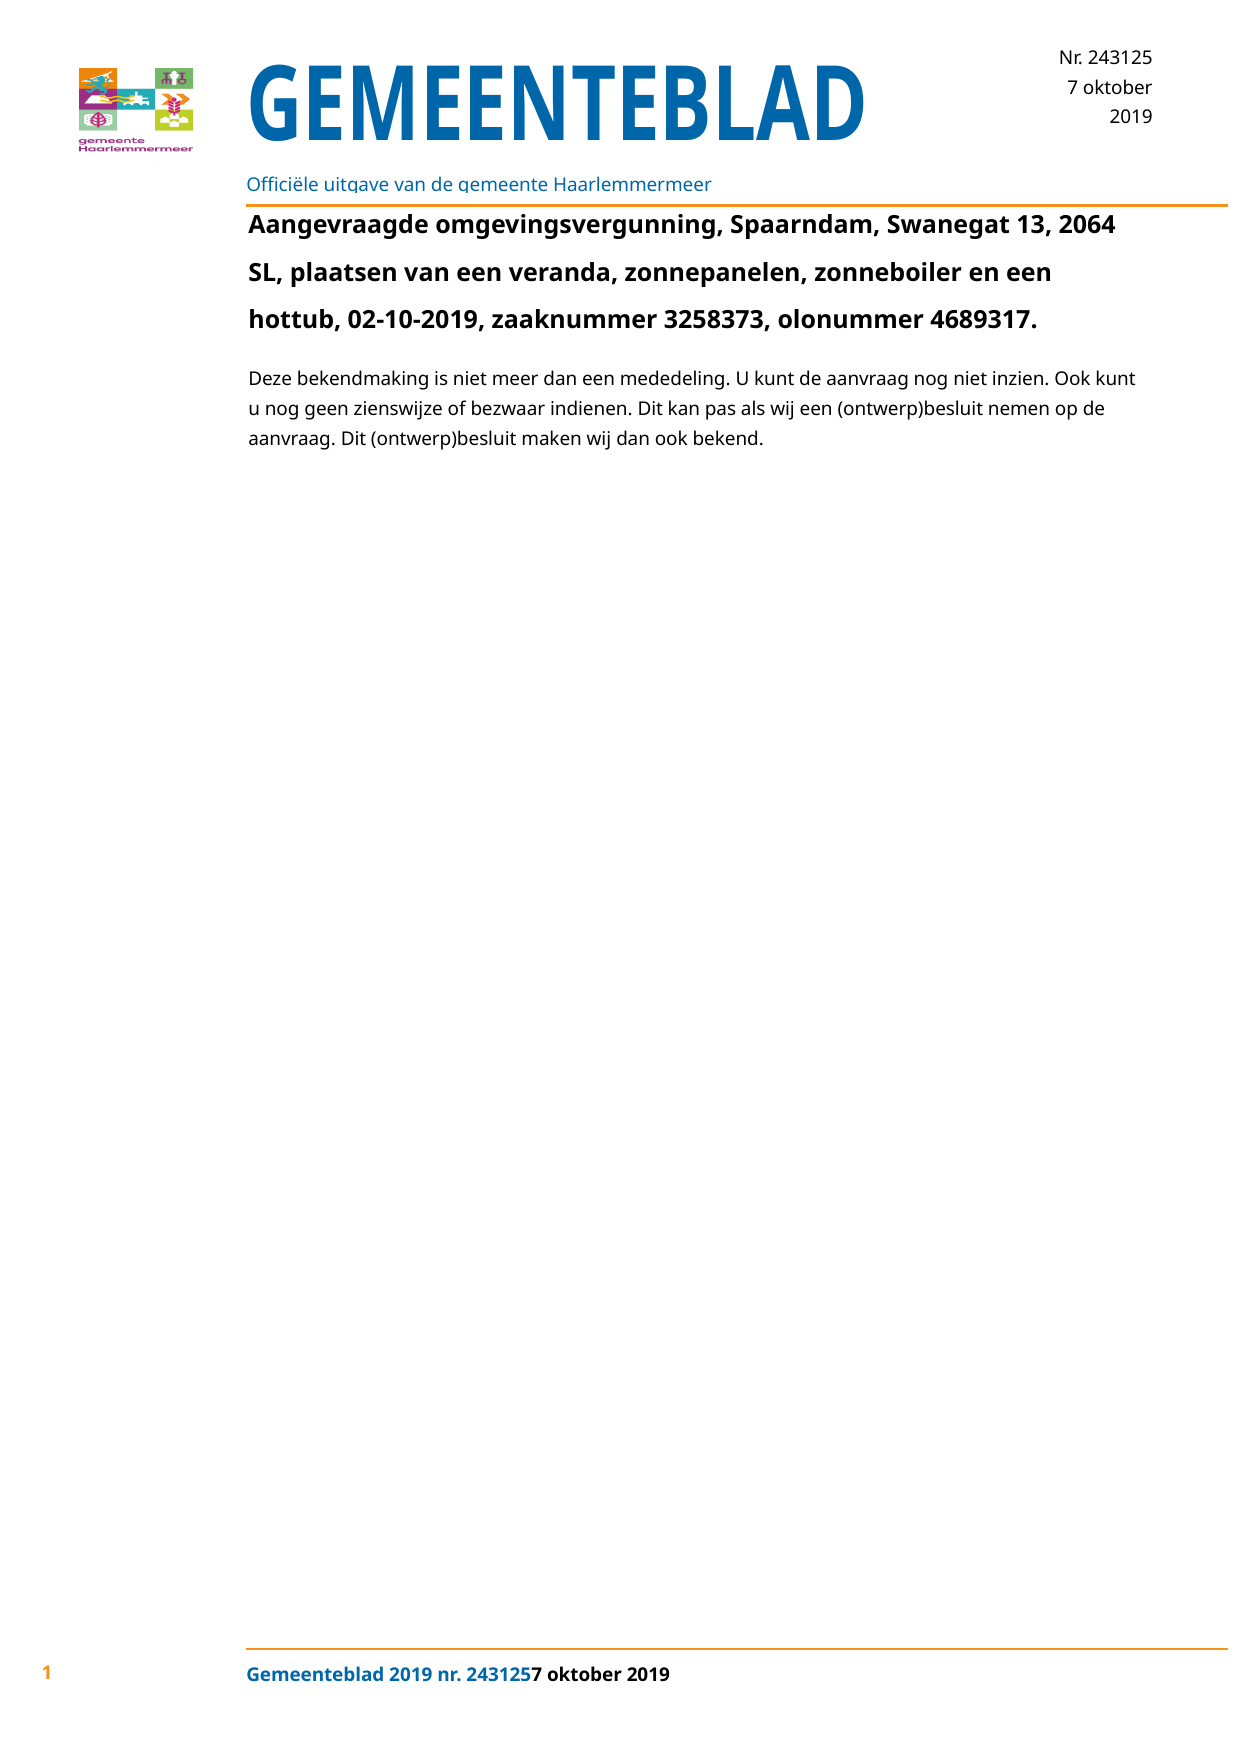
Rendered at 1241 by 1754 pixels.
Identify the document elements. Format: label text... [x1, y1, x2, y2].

picture [41, 47, 231, 172]
text Aangevraagde omgevingsvergunning, Spaarndam, Swanegat 13, 2064 SL, plaatsen van een veranda, zonnepanelen, zonneboiler en een hottub, 02-10-2019, zaaknummer 3258373, olonummer 4689317. [248, 207, 1152, 336]
text Deze bekendmaking is niet meer dan een mededeling. U kunt de aanvraag nog niet inzien. Ook kunt u nog geen zienswijze of bezwaar indienen. Dit kan pas als wij een (ontwerp)besluit nemen op de aanvraag. Dit (ontwerp)besluit maken wij dan ook bekend. [248, 366, 1152, 450]
